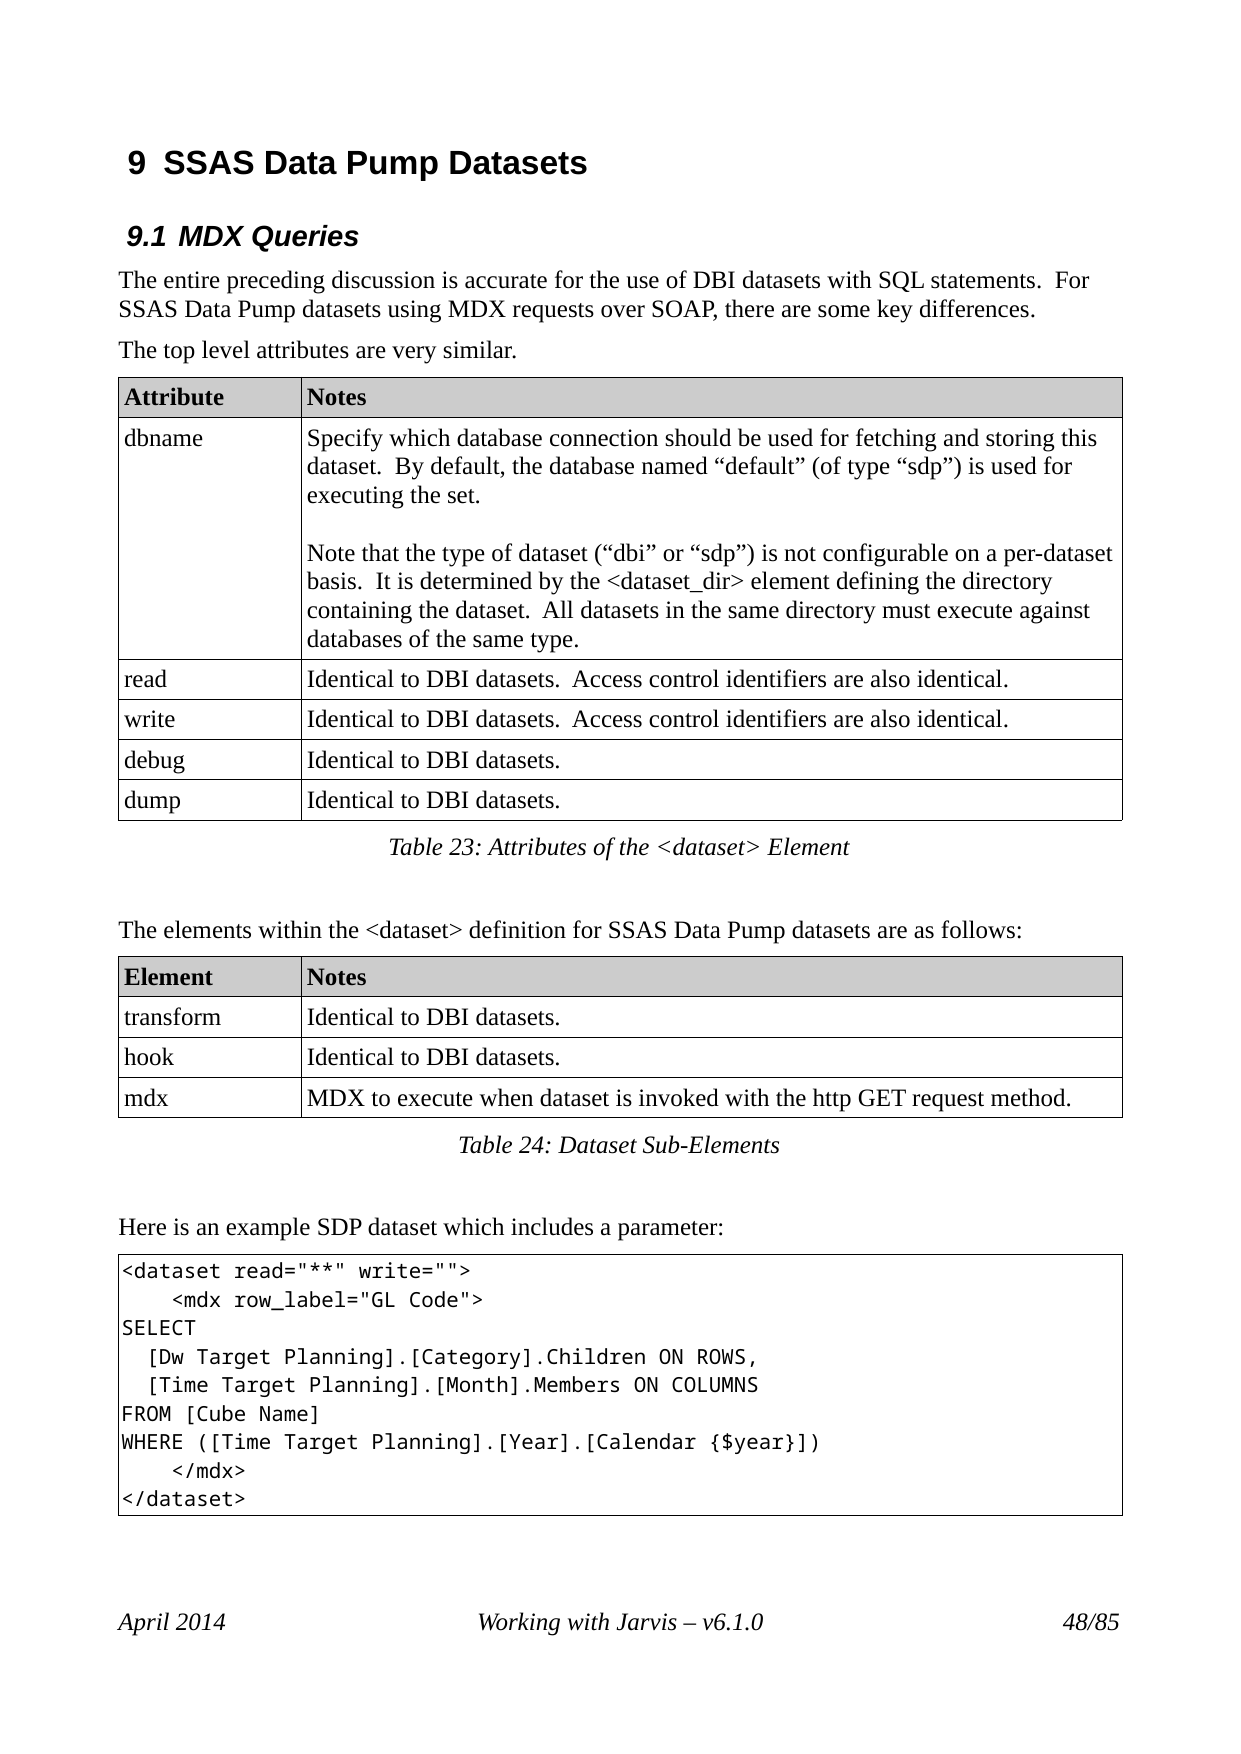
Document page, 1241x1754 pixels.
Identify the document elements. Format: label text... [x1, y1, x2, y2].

table_cell read [119, 660, 301, 699]
table_header Notes [302, 378, 1122, 417]
text Here is an example SDP dataset which includes a parameter: [118, 1212, 1122, 1241]
text [Dw Target Planning].[Category].Children ON ROWS, [119, 1339, 1122, 1367]
table_header Attribute [119, 378, 301, 417]
table_cell debug [119, 740, 301, 779]
table_cell write [119, 700, 301, 739]
table_cell transform [119, 997, 301, 1037]
text WHERE ([Time Target Planning].[Year].[Calendar {$year}]) [119, 1424, 1122, 1453]
text The elements within the <dataset> definition for SSAS Data Pump datasets are as follows: [118, 915, 1122, 943]
table_cell Identical to DBI datasets. [302, 740, 1122, 779]
text The entire preceding discussion is accurate for the use of DBI datasets with SQL statements. For SSAS Data Pump datasets using MDX requests over SOAP, there are some key differences. [118, 265, 1122, 323]
table_cell Identical to DBI datasets. [302, 1038, 1122, 1077]
text Table 23: Attributes of the <dataset> Element [118, 832, 1122, 861]
table_header Notes [302, 957, 1122, 996]
text The top level attributes are very similar. [118, 335, 1122, 364]
subtitle SSAS Data Pump Datasets [118, 143, 1122, 182]
table_cell hook [119, 1038, 301, 1077]
table_cell Identical to DBI datasets. Access control identifiers are also identical. [302, 660, 1122, 699]
text <mdx row_label="GL Code"> [119, 1282, 1122, 1311]
table_header Element [119, 957, 301, 996]
table_cell Identical to DBI datasets. [302, 780, 1122, 820]
subtitle MDX Queries [118, 219, 1122, 253]
table_cell Identical to DBI datasets. Access control identifiers are also identical. [302, 700, 1122, 739]
table_cell Specify which database connection should be used for fetching and storing this dataset. By default, the database named “default” (of type “sdp”) is used for executing the set. Note that the type of dataset (“dbi” or “sdp”) is not configurable on a per-dataset basis. It is determined by the <dataset_dir> element defining the directory containing the dataset. All datasets in the same directory must execute against databases of the same type. [302, 418, 1122, 658]
text [Time Target Planning].[Month].Members ON COLUMNS [119, 1367, 1122, 1396]
table_cell MDX to execute when dataset is invoked with the http GET request method. [302, 1078, 1122, 1117]
text SELECT [119, 1311, 1122, 1339]
text </dataset> [119, 1481, 1122, 1515]
table_cell Identical to DBI datasets. [302, 997, 1122, 1037]
text FROM [Cube Name] [119, 1396, 1122, 1424]
text Table 24: Dataset Sub-Elements [118, 1130, 1122, 1159]
table_cell dbname [119, 418, 301, 658]
table_cell mdx [119, 1078, 301, 1117]
table_cell dump [119, 780, 301, 820]
text <dataset read="**" write=""> [119, 1255, 1122, 1282]
text </mdx> [119, 1453, 1122, 1481]
